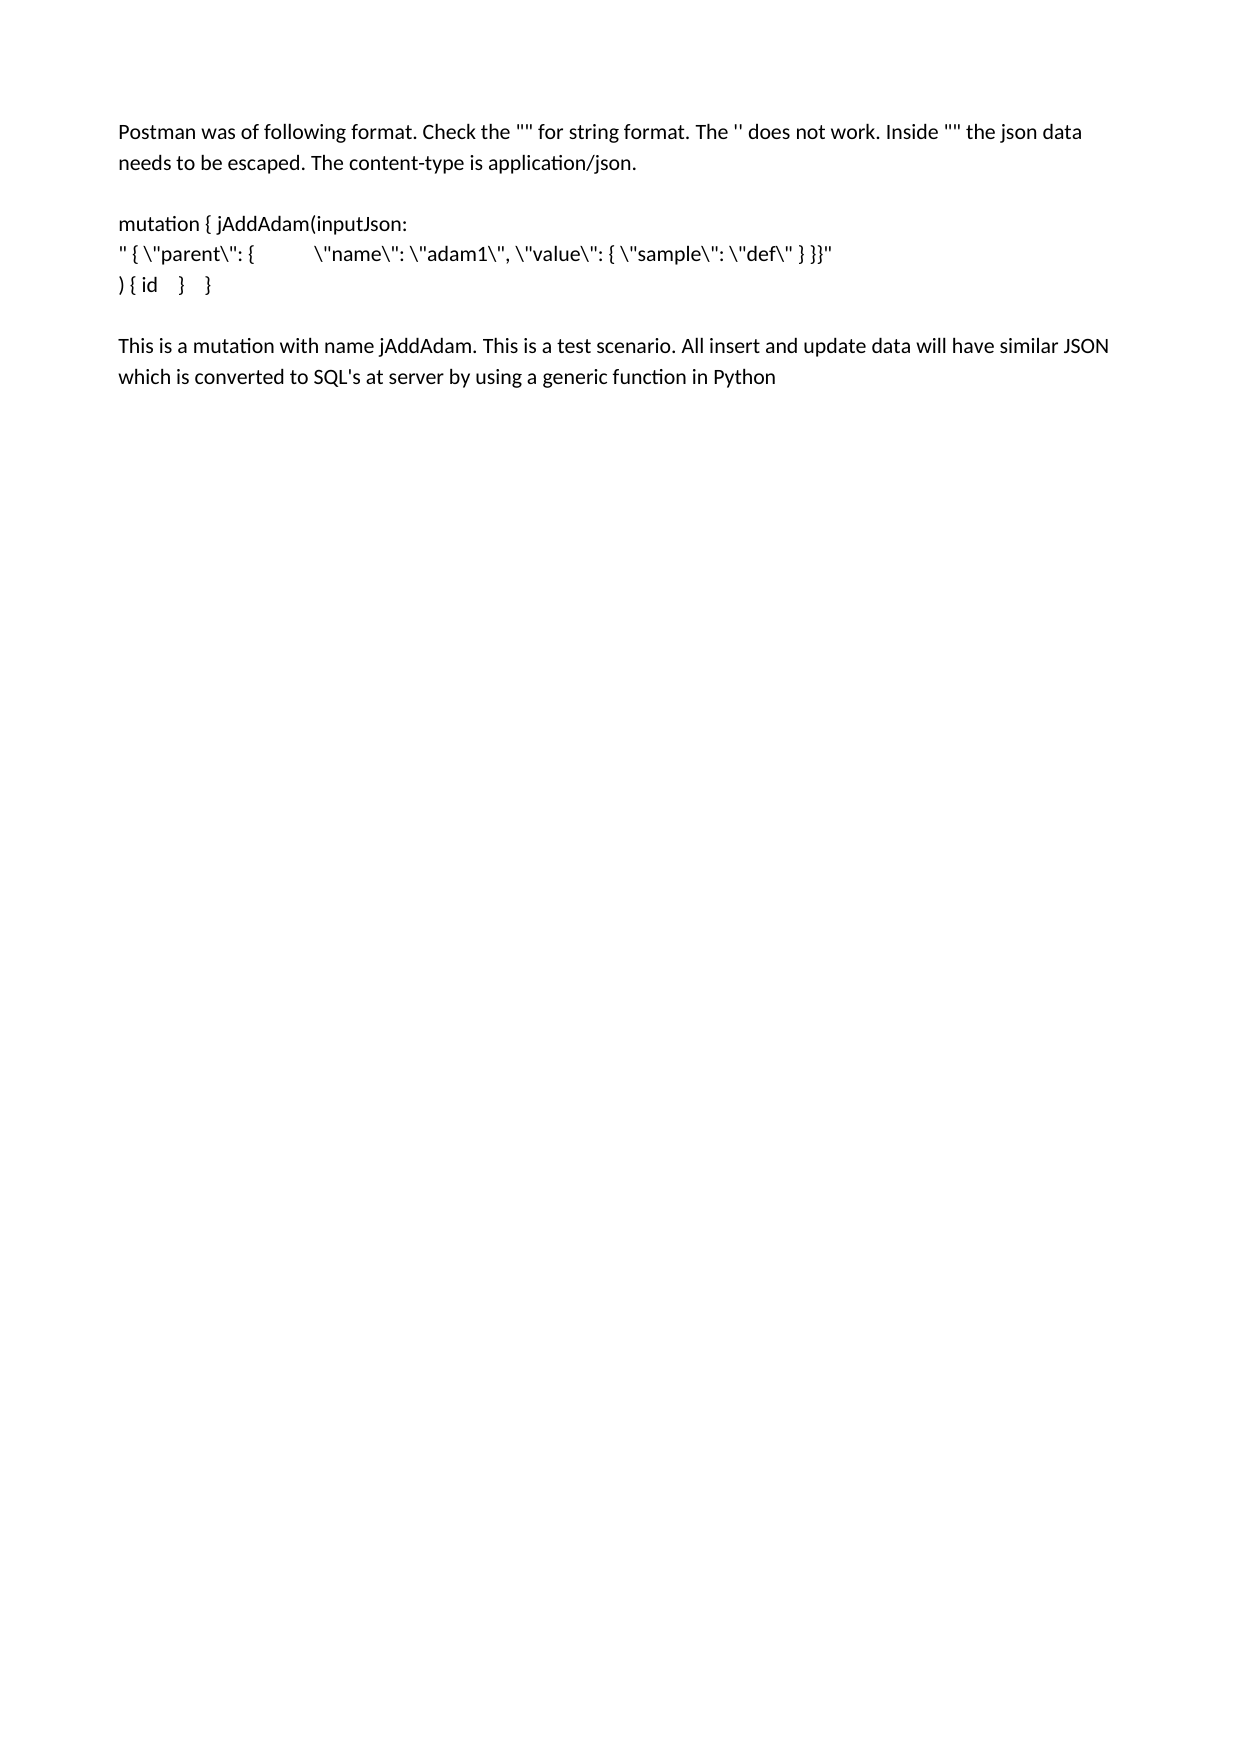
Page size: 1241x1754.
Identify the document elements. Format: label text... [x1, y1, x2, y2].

text " { \"parent\": { \"name\": \"adam1\", \"value\": { \"sample\": \"def\" } }}" [118, 241, 1122, 267]
text ) { id } } [118, 271, 1122, 298]
text This is a mutation with name jAddAdam. This is a test scenario. All insert and update data will have similar JSON which is converted to SQL's at server by using a generic function in Python [118, 332, 1122, 390]
text mutation { jAddAdam(inputJson: [118, 210, 1122, 237]
text Postman was of following format. Check the "" for string format. The '' does not work. Inside "" the json data needs to be escaped. The content-type is application/json. [118, 118, 1122, 175]
